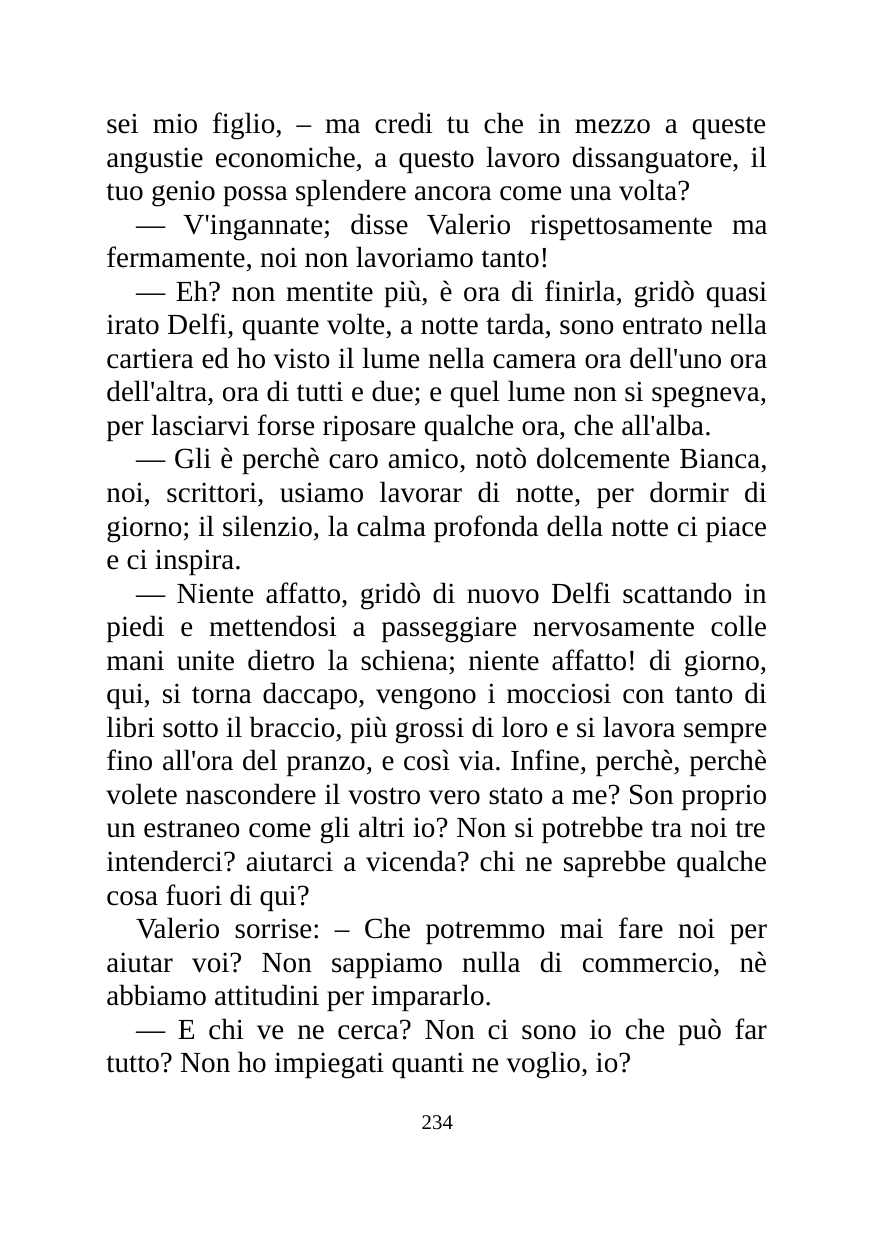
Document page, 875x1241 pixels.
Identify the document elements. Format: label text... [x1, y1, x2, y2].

text — Gli è perchè caro amico, notò dolcemente Bianca, noi, scrittori, usiamo lavorar di notte, per dormir di giorno; il silenzio, la calma profonda della notte ci piace e ci inspira. [106, 442, 768, 576]
text — Eh? non mentite più, è ora di finirla, gridò quasi irato Delfi, quante volte, a notte tarda, sono entrato nella cartiera ed ho visto il lume nella camera ora dell'uno ora dell'altra, ora di tutti e due; e quel lume non si spegneva, per lasciarvi forse riposare qualche ora, che all'alba. [106, 274, 768, 442]
text — E chi ve ne cerca? Non ci sono io che può far tutto? Non ho impiegati quanti ne voglio, io? [106, 1012, 768, 1079]
text Valerio sorrise: – Che potremmo mai fare noi per aiutar voi? Non sappiamo nulla di commercio, nè abbiamo attitudini per impararlo. [106, 911, 768, 1012]
text — Niente affatto, gridò di nuovo Delfi scattando in piedi e mettendosi a passeggiare nervosamente colle mani unite dietro la schiena; niente affatto! di giorno, qui, si torna daccapo, vengono i mocciosi con tanto di libri sotto il braccio, più grossi di loro e si lavora sempre fino all'ora del pranzo, e così via. Infine, perchè, perchè volete nascondere il vostro vero stato a me? Son proprio un estraneo come gli altri io? Non si potrebbe tra noi tre intenderci? aiutarci a vicenda? chi ne saprebbe qualche cosa fuori di qui? [106, 576, 768, 911]
text — V'ingannate; disse Valerio rispettosamente ma fermamente, noi non lavoriamo tanto! [106, 207, 768, 274]
text sei mio figlio, – ma credi tu che in mezzo a queste angustie economiche, a questo lavoro dissanguatore, il tuo genio possa splendere ancora come una volta? [106, 106, 768, 207]
